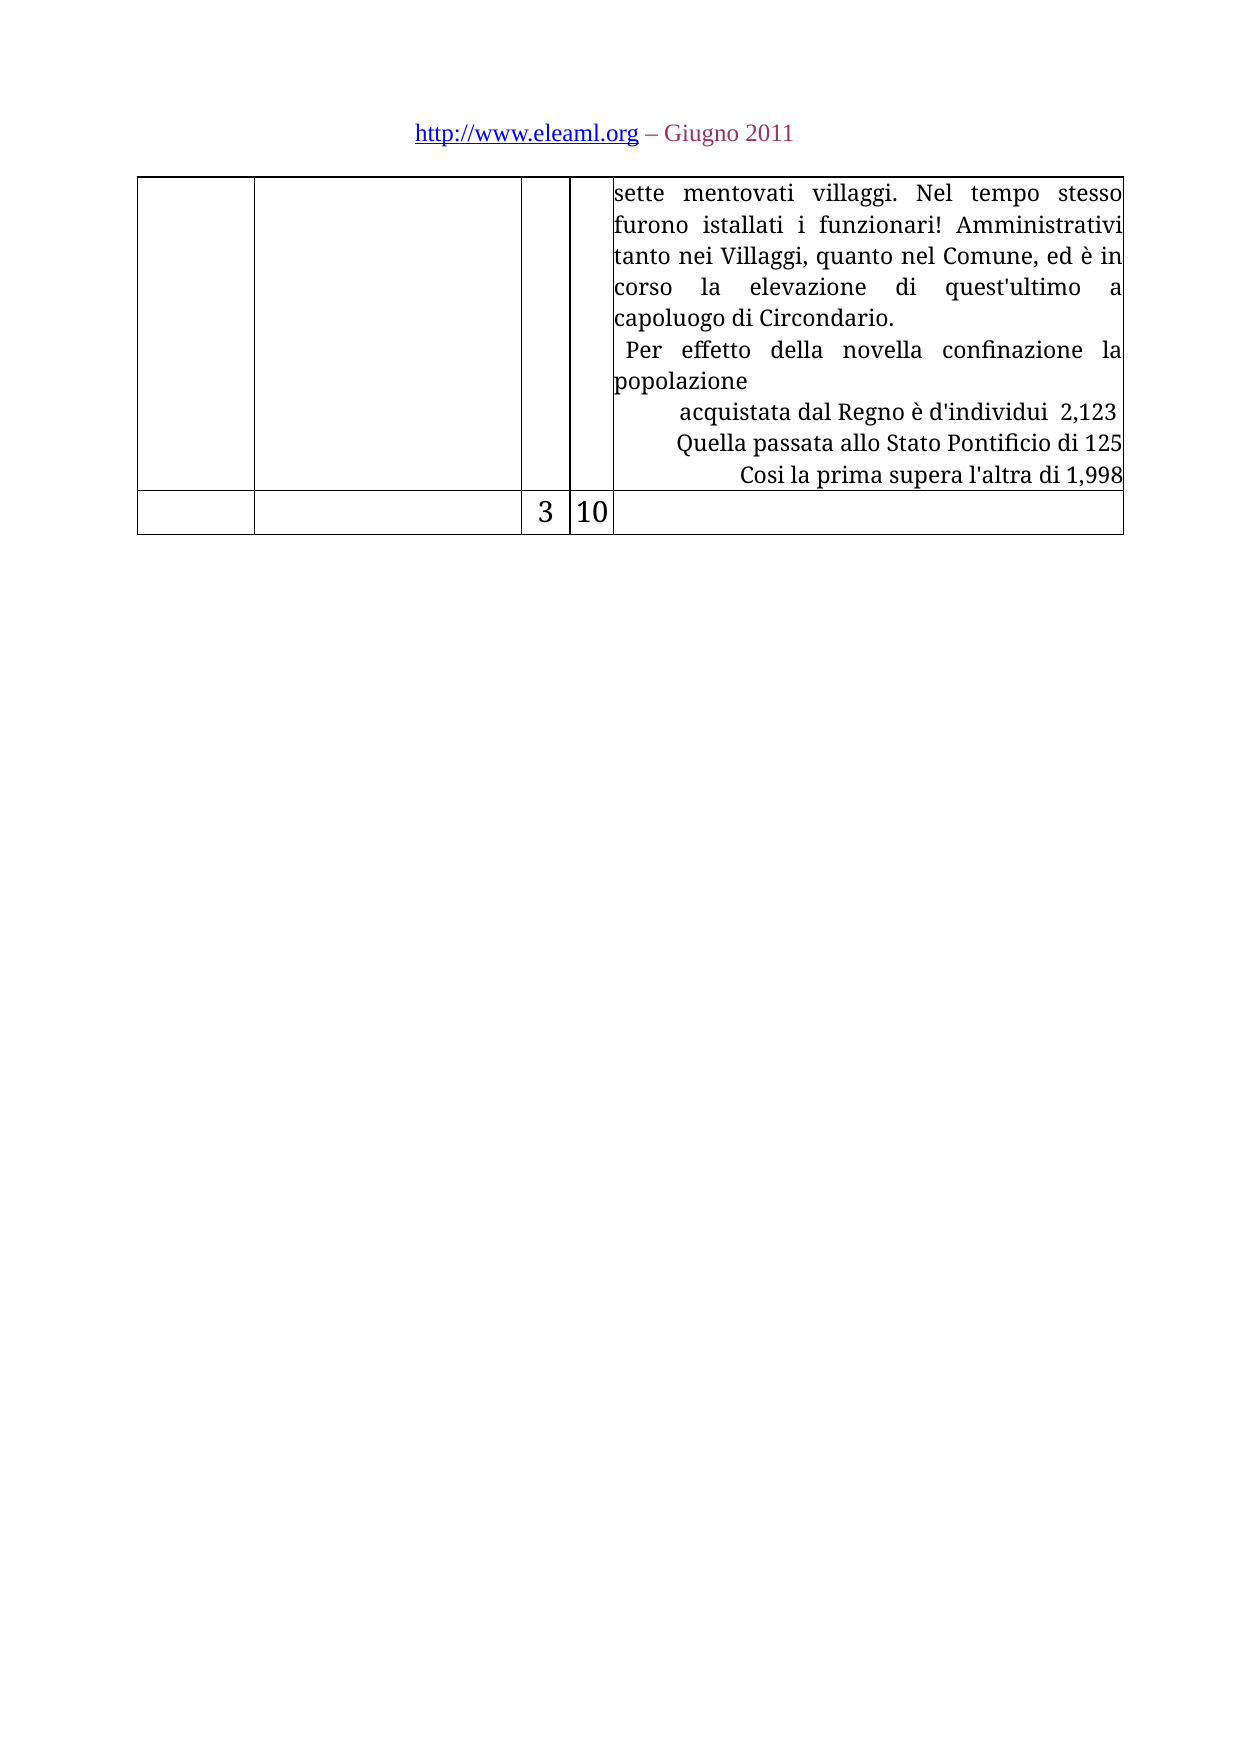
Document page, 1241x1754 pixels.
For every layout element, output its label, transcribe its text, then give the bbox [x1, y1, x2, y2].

table_cell [255, 178, 521, 490]
table_cell [571, 178, 613, 490]
table_cell 10 [571, 491, 613, 534]
table_cell [138, 491, 254, 534]
table_cell [522, 178, 569, 490]
table_cell [255, 491, 521, 534]
table_cell 3 [522, 491, 569, 534]
table_cell [138, 178, 254, 490]
table_cell sette mentovati villaggi. Nel tempo stesso furono istallati i funzionari! Amministrativi tanto nei Villaggi, quanto nel Comune, ed è in corso la elevazione di quest'ultimo a capoluogo di Circondario. Per effetto della novella confinazione la popolazione acquistata dal Regno è d'individui 2,123 Quella passata allo Stato Pontificio di 125 Cosi la prima supera l'altra di 1,998 [614, 178, 1123, 490]
table_cell [614, 491, 1123, 534]
